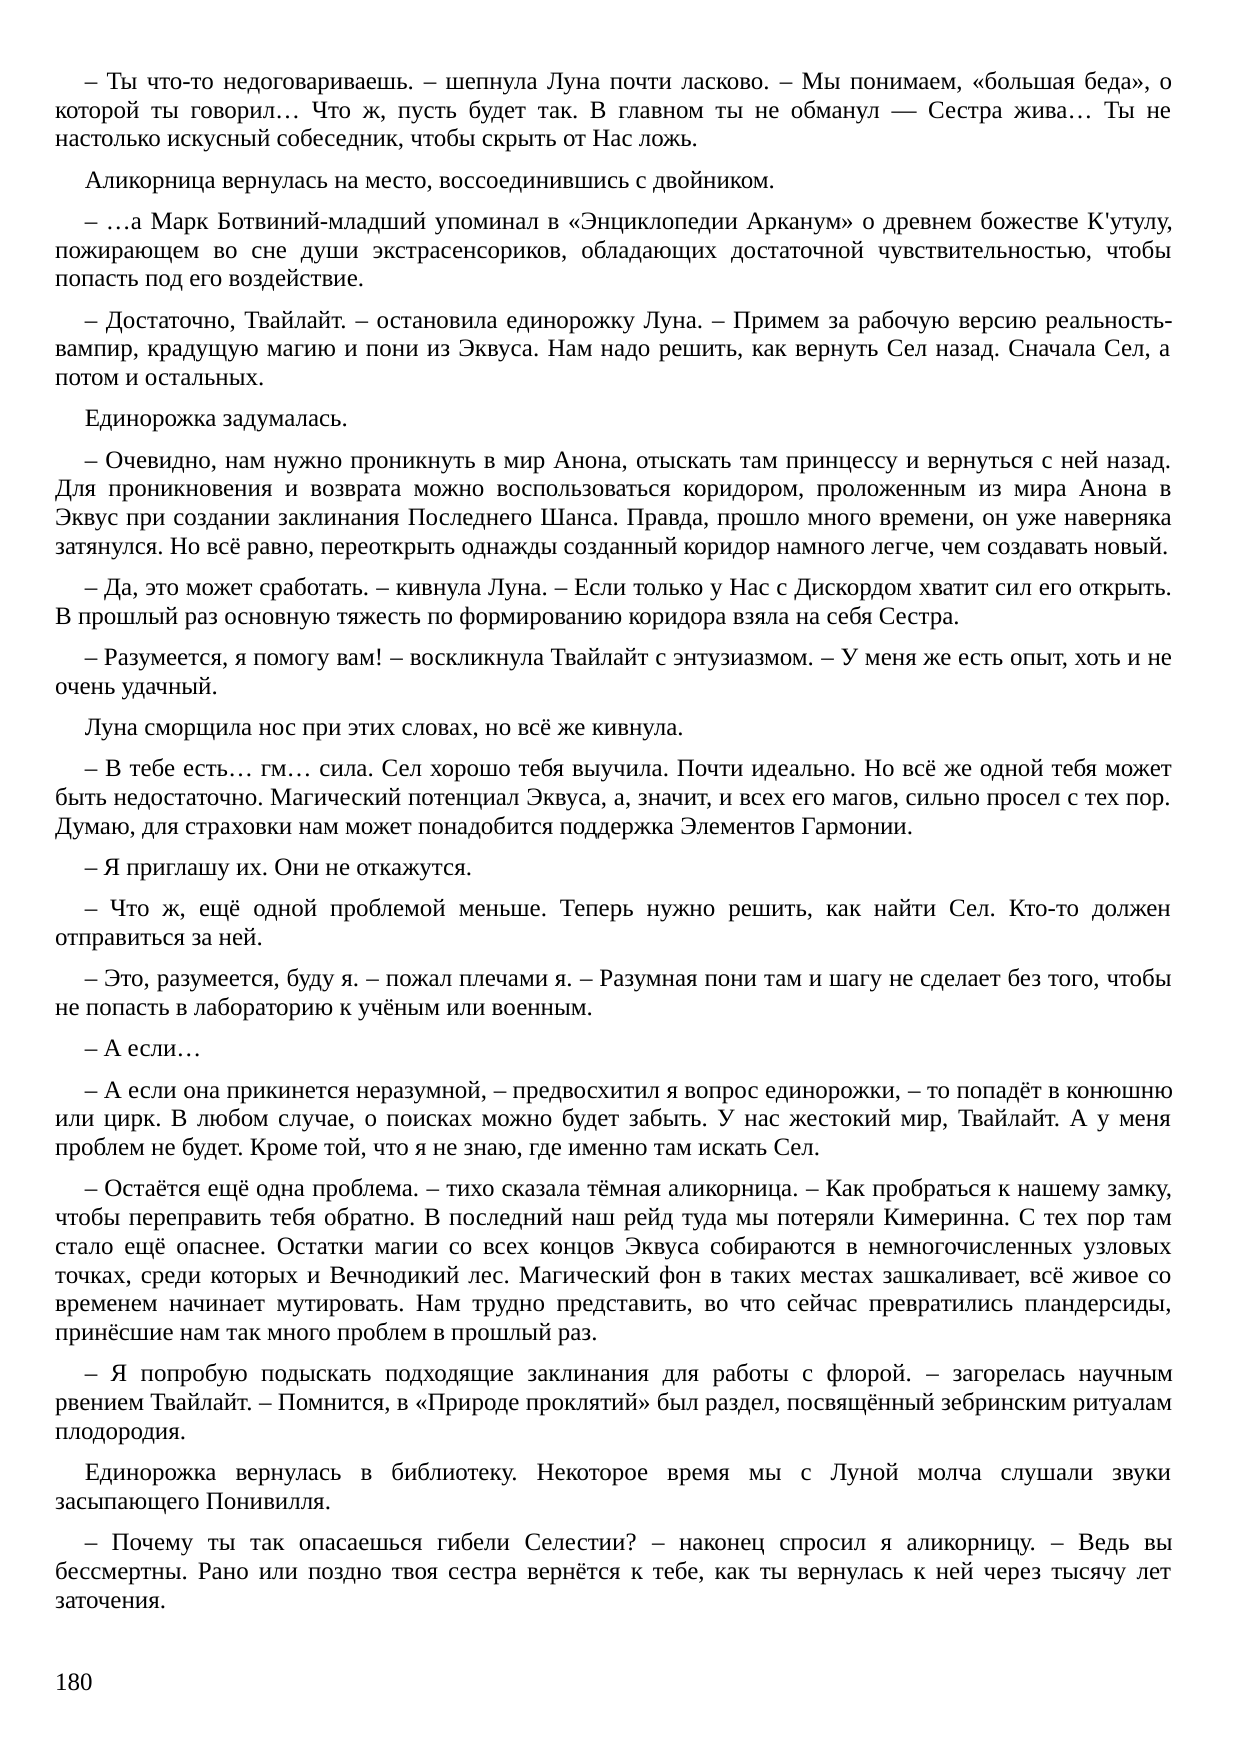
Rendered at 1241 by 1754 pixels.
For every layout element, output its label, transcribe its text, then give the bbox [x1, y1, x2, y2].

text – Ты что-то недоговариваешь. – шепнула Луна почти ласково. – Мы понимаем, «большая беда», о которой ты говорил… Что ж, пусть будет так. В главном ты не обманул — Сестра жива… Ты не настолько искусный собеседник, чтобы скрыть от Нас ложь. [55, 66, 1173, 152]
text – Очевидно, нам нужно проникнуть в мир Анона, отыскать там принцессу и вернуться с ней назад. Для проникновения и возврата можно воспользоваться коридором, проложенным из мира Анона в Эквус при создании заклинания Последнего Шанса. Правда, прошло много времени, он уже наверняка затянулся. Но всё равно, переоткрыть однажды созданный коридор намного легче, чем создавать новый. [55, 445, 1173, 560]
text – А если… [55, 1033, 1173, 1062]
text – Почему ты так опасаешься гибели Селестии? – наконец спросил я аликорницу. – Ведь вы бессмертны. Рано или поздно твоя сестра вернётся к тебе, как ты вернулась к ней через тысячу лет заточения. [55, 1527, 1173, 1613]
text Единорожка вернулась в библиотеку. Некоторое время мы с Луной молча слушали звуки засыпающего Понивилля. [55, 1457, 1173, 1515]
text – Разумеется, я помогу вам! – воскликнула Твайлайт с энтузиазмом. – У меня же есть опыт, хоть и не очень удачный. [55, 642, 1173, 700]
text – Достаточно, Твайлайт. – остановила единорожку Луна. – Примем за рабочую версию реальность-вампир, крадущую магию и пони из Эквуса. Нам надо решить, как вернуть Сел назад. Сначала Сел, а потом и остальных. [55, 305, 1173, 391]
text – Я приглашу их. Они не откажутся. [55, 852, 1173, 881]
text Единорожка задумалась. [55, 403, 1173, 432]
text – В тебе есть… гм… сила. Сел хорошо тебя выучила. Почти идеально. Но всё же одной тебя может быть недостаточно. Магический потенциал Эквуса, а, значит, и всех его магов, сильно просел с тех пор. Думаю, для страховки нам может понадобится поддержка Элементов Гармонии. [55, 753, 1173, 840]
text – Да, это может сработать. – кивнула Луна. – Если только у Нас с Дискордом хватит сил его открыть. В прошлый раз основную тяжесть по формированию коридора взяла на себя Сестра. [55, 572, 1173, 630]
text – Что ж, ещё одной проблемой меньше. Теперь нужно решить, как найти Сел. Кто-то должен отправиться за ней. [55, 893, 1173, 951]
text – …а Марк Ботвиний-младший упоминал в «Энциклопедии Арканум» о древнем божестве К'утулу, пожирающем во сне души экстрасенсориков, обладающих достаточной чувствительностью, чтобы попасть под его воздействие. [55, 206, 1173, 292]
text Луна сморщила нос при этих словах, но всё же кивнула. [55, 712, 1173, 741]
text – Это, разумеется, буду я. – пожал плечами я. – Разумная пони там и шагу не сделает без того, чтобы не попасть в лабораторию к учёным или военным. [55, 963, 1173, 1021]
text Аликорница вернулась на место, воссоединившись с двойником. [55, 165, 1173, 193]
text – Я попробую подыскать подходящие заклинания для работы с флорой. – загорелась научным рвением Твайлайт. – Помнится, в «Природе проклятий» был раздел, посвящённый зебринским ритуалам плодородия. [55, 1358, 1173, 1445]
text – Остаётся ещё одна проблема. – тихо сказала тёмная аликорница. – Как пробраться к нашему замку, чтобы переправить тебя обратно. В последний наш рейд туда мы потеряли Кимеринна. С тех пор там стало ещё опаснее. Остатки магии со всех концов Эквуса собираются в немногочисленных узловых точках, среди которых и Вечнодикий лес. Магический фон в таких местах зашкаливает, всё живое со временем начинает мутировать. Нам трудно представить, во что сейчас превратились пландерсиды, принёсшие нам так много проблем в прошлый раз. [55, 1173, 1173, 1346]
text – А если она прикинется неразумной, – предвосхитил я вопрос единорожки, – то попадёт в конюшню или цирк. В любом случае, о поисках можно будет забыть. У нас жестокий мир, Твайлайт. А у меня проблем не будет. Кроме той, что я не знаю, где именно там искать Сел. [55, 1075, 1173, 1161]
